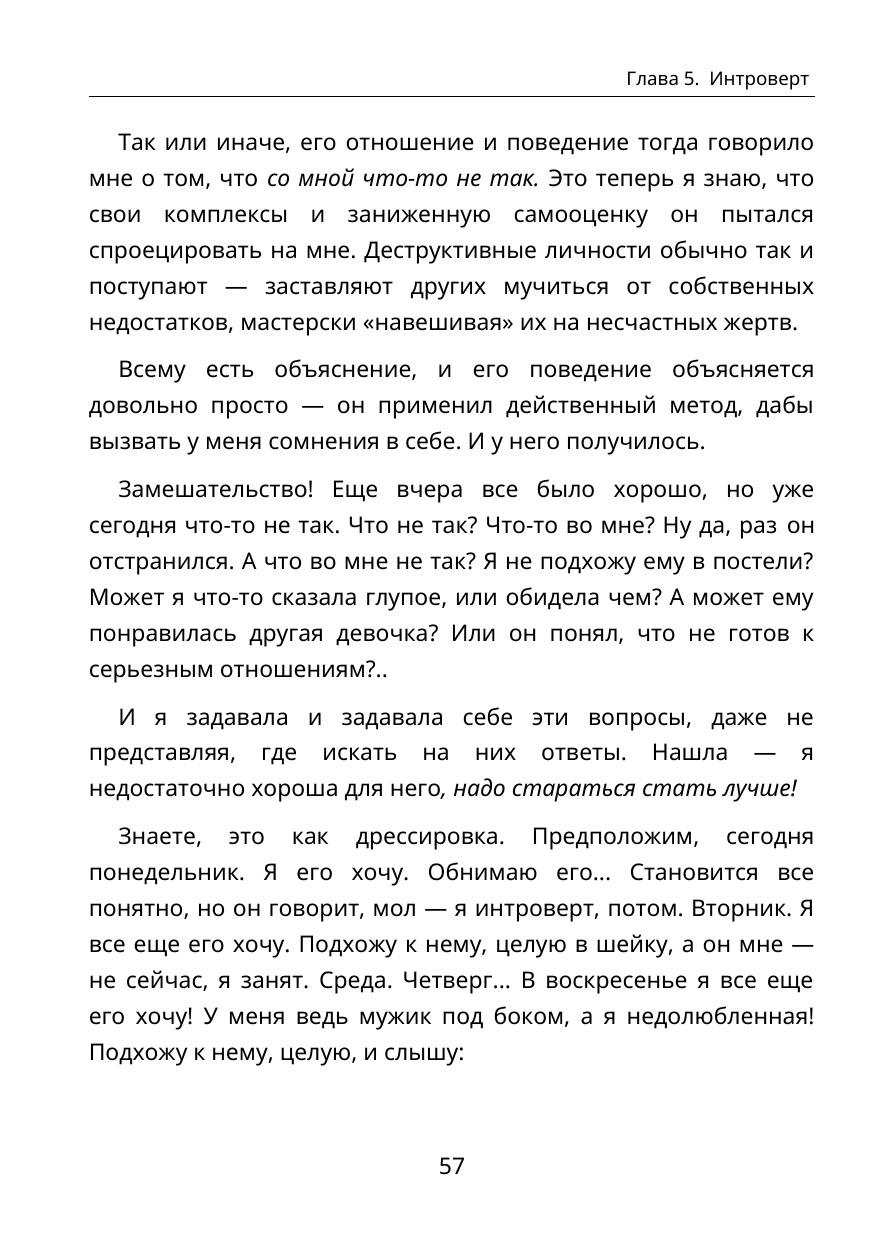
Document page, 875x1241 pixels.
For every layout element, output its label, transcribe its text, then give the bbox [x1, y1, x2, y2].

text Всему есть объяснение, и его поведение объясняется довольно просто — он применил действенный метод, дабы вызвать у меня сомнения в себе. И у него получилось. [88, 353, 815, 457]
text Замешательство! Еще вчера все было хорошо, но уже сегодня что-то не так. Что не так? Что-то во мне? Ну да, раз он отстранился. А что во мне не так? Я не подхожу ему в постели? Может я что-то сказала глупое, или обидела чем? А может ему понравилась другая девочка? Или он понял, что не готов к серьезным отношениям?.. [88, 473, 815, 684]
text Знаете, это как дрессировка. Предположим, сегодня понедельник. Я его хочу. Обнимаю его... Становится все понятно, но он говорит, мол — я интроверт, потом. Вторник. Я все еще его хочу. Подхожу к нему, целую в шейку, а он мне — не сейчас, я занят. Среда. Четверг... В воскресенье я все еще его хочу! У меня ведь мужик под боком, а я недолюбленная! Подхожу к нему, целую, и слышу: [88, 820, 815, 1067]
text Так или иначе, его отношение и поведение тогда говорило мне о том, что со мной что-то не так. Это теперь я знаю, что свои комплексы и заниженную самооценку он пытался спроецировать на мне. Деструктивные личности обычно так и поступают — заставляют других мучиться от собственных недостатков, мастерски «навешивая» их на несчастных жертв. [88, 126, 815, 337]
text И я задавала и задавала себе эти вопросы, даже не представляя, где искать на них ответы. Нашла — я недостаточно хороша для него, надо стараться стать лучше! [88, 700, 815, 803]
